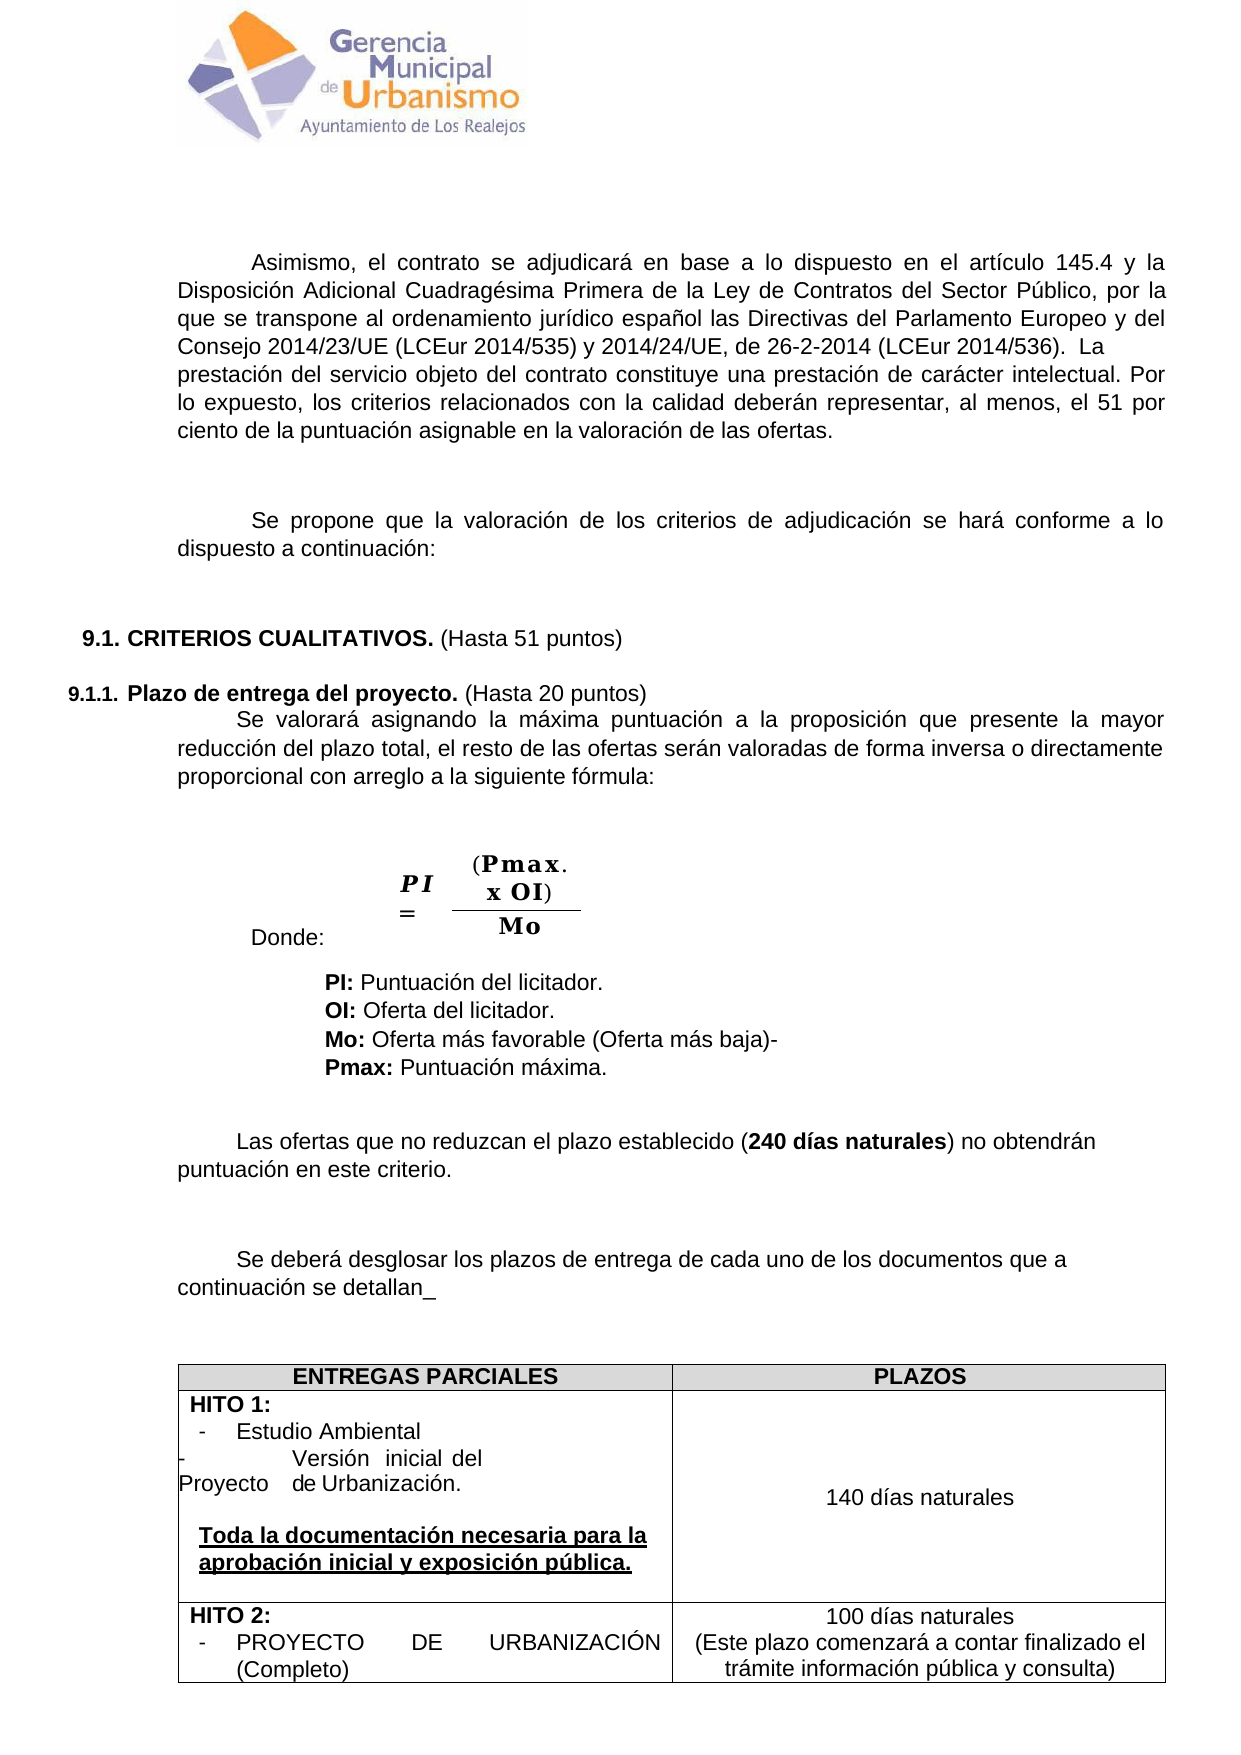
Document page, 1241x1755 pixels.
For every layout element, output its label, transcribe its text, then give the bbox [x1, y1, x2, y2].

table_cell HITO 1: Estudio Ambiental Versión inicial del Proyecto de Urbanización. Toda la documentación necesaria para la aprobación inicial y exposición pública. [179, 1391, 672, 1602]
text Las ofertas que no reduzcan el plazo establecido (240 días naturales) no obtendrán puntuación en este criterio. [177, 1128, 1166, 1182]
text Mo: Oferta más favorable (Oferta más baja)- [324, 1026, 1207, 1052]
text Pmax: Puntuación máxima. [324, 1054, 1207, 1081]
text prestación del servicio objeto del contrato constituye una prestación de carácter intelectual. Por lo expuesto, los criterios relacionados con la calidad deberán representar, al menos, el 51 por ciento de la puntuación asignable en la valoración de las ofertas. [177, 361, 1166, 444]
text 𝐌𝐨 [452, 912, 587, 939]
table_cell 100 días naturales (Este plazo comenzará a contar finalizado el trámite información pública y consulta) [673, 1603, 1165, 1682]
text Se valorará asignando la máxima puntuación a la proposición que presente la mayor reducción del plazo total, el resto de las ofertas serán valoradas de forma inversa o directamente proporcional con arreglo a la siguiente fórmula: [177, 706, 1165, 789]
text Asimismo, el contrato se adjudicará en base a lo dispuesto en el artículo 145.4 y la Disposición Adicional Cuadragésima Primera de la Ley de Contratos del Sector Público, por la que se transpone al ordenamiento jurídico español las Directivas del Parlamento Europeo y del Consejo 2014/23/UE (LCEur 2014/535) y 2014/24/UE, de 26-2-2014 (LCEur 2014/536). La [177, 248, 1166, 359]
text Se propone que la valoración de los criterios de adjudicación se hará conforme a lo dispuesto a continuación: [177, 507, 1165, 561]
text Donde: [251, 924, 325, 950]
text OI: Oferta del licitador. [324, 997, 1207, 1024]
list CRITERIOS CUALITATIVOS. (Hasta 51 puntos) [82, 625, 1207, 652]
table_header PLAZOS [673, 1365, 1165, 1390]
table_header ENTREGAS PARCIALES [179, 1365, 672, 1390]
text 𝑷𝑰 = [398, 870, 448, 925]
text Se deberá desglosar los plazos de entrega de cada uno de los documentos que a continuación se detallan_ [177, 1246, 1166, 1300]
table_cell HITO 2: - PROYECTO DE URBANIZACIÓN (Completo) [179, 1603, 672, 1682]
text PI: Puntuación del licitador. [324, 969, 1207, 995]
table_cell 140 días naturales [673, 1391, 1165, 1602]
text (𝐏𝐦𝐚𝐱. 𝐱 𝐎𝐈) [452, 850, 586, 905]
list Plazo de entrega del proyecto. (Hasta 20 puntos) [68, 680, 1207, 706]
